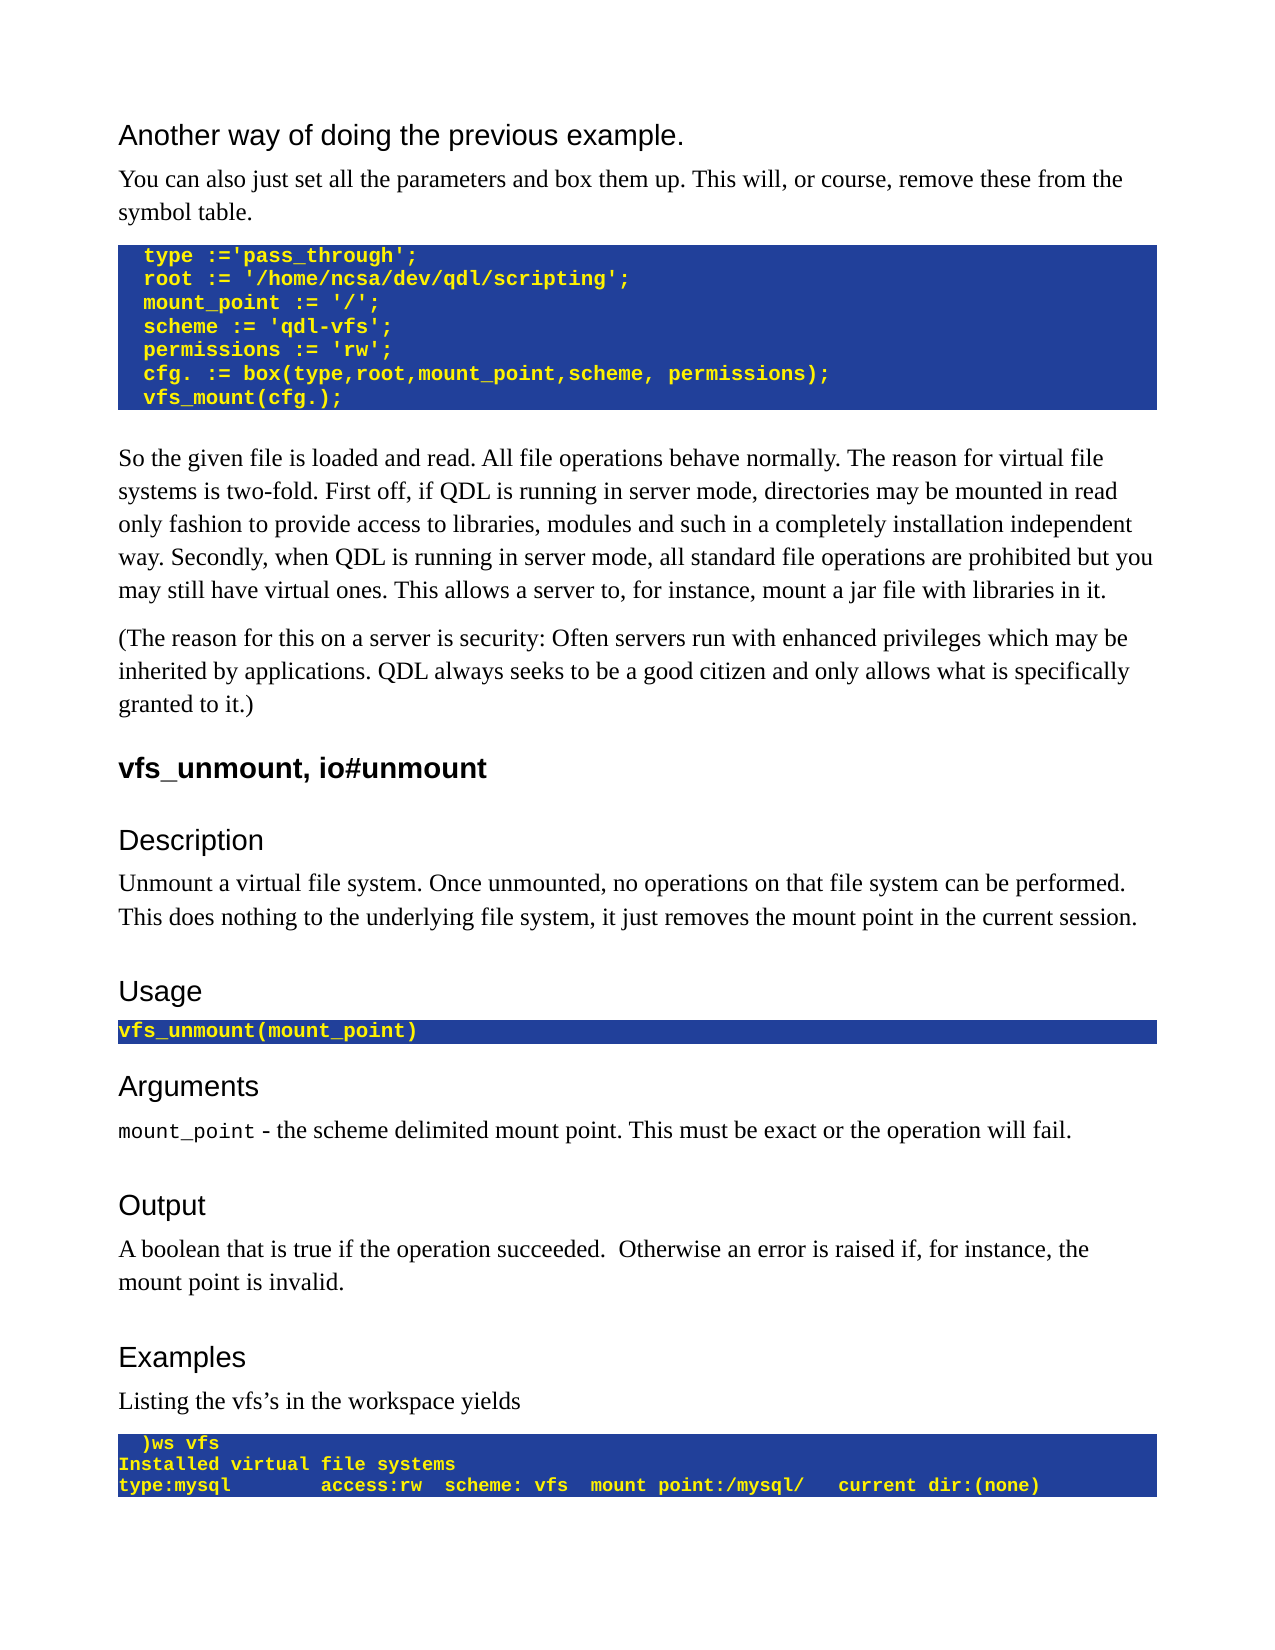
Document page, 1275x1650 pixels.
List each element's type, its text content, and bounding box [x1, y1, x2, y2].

text )ws vfs Installed virtual file systems type:mysql access:rw scheme: vfs mount point:/mysql/ current dir:(none) [118, 1434, 1157, 1497]
subtitle Description [118, 822, 1157, 856]
text mount_point := '/'; [118, 292, 1157, 316]
subtitle Examples [118, 1340, 1157, 1374]
text vfs_mount(cfg.); [118, 387, 1157, 410]
text A boolean that is true if the operation succeeded. Otherwise an error is raised if, for instance, the mount point is invalid. [118, 1234, 1157, 1296]
text So the given file is loaded and read. All file operations behave normally. The reason for virtual file systems is two-fold. First off, if QDL is running in server mode, directories may be mounted in read only fashion to provide access to libraries, modules and such in a completely installation independent way. Secondly, when QDL is running in server mode, all standard file operations are prohibited but you may still have virtual ones. This allows a server to, for instance, mount a jar file with libraries in it. [118, 410, 1157, 604]
text Unmount a virtual file system. Once unmounted, no operations on that file system can be performed. This does nothing to the underlying file system, it just removes the mount point in the current session. [118, 868, 1157, 930]
subtitle vfs_unmount, io#unmount [118, 751, 1157, 785]
subtitle Output [118, 1188, 1157, 1222]
subtitle Usage [118, 974, 1157, 1008]
text permissions := 'rw'; [118, 339, 1157, 363]
text mount_point - the scheme delimited mount point. This must be exact or the operation will fail. [118, 1115, 1157, 1144]
text Listing the vfs’s in the workspace yields [118, 1386, 1157, 1415]
text scheme := 'qdl-vfs'; [118, 316, 1157, 339]
text (The reason for this on a server is security: Often servers run with enhanced privileges which may be inherited by applications. QDL always seeks to be a good citizen and only allows what is specifically granted to it.) [118, 623, 1157, 718]
text cfg. := box(type,root,mount_point,scheme, permissions); [118, 363, 1157, 387]
subtitle Arguments [118, 1069, 1157, 1102]
text type :='pass_through'; [118, 245, 1157, 268]
subtitle Another way of doing the previous example. [118, 118, 1157, 152]
text root := '/home/ncsa/dev/qdl/scripting'; [118, 268, 1157, 292]
text You can also just set all the parameters and box them up. This will, or course, remove these from the symbol table. [118, 164, 1157, 226]
text vfs_unmount(mount_point) [118, 1020, 1157, 1044]
